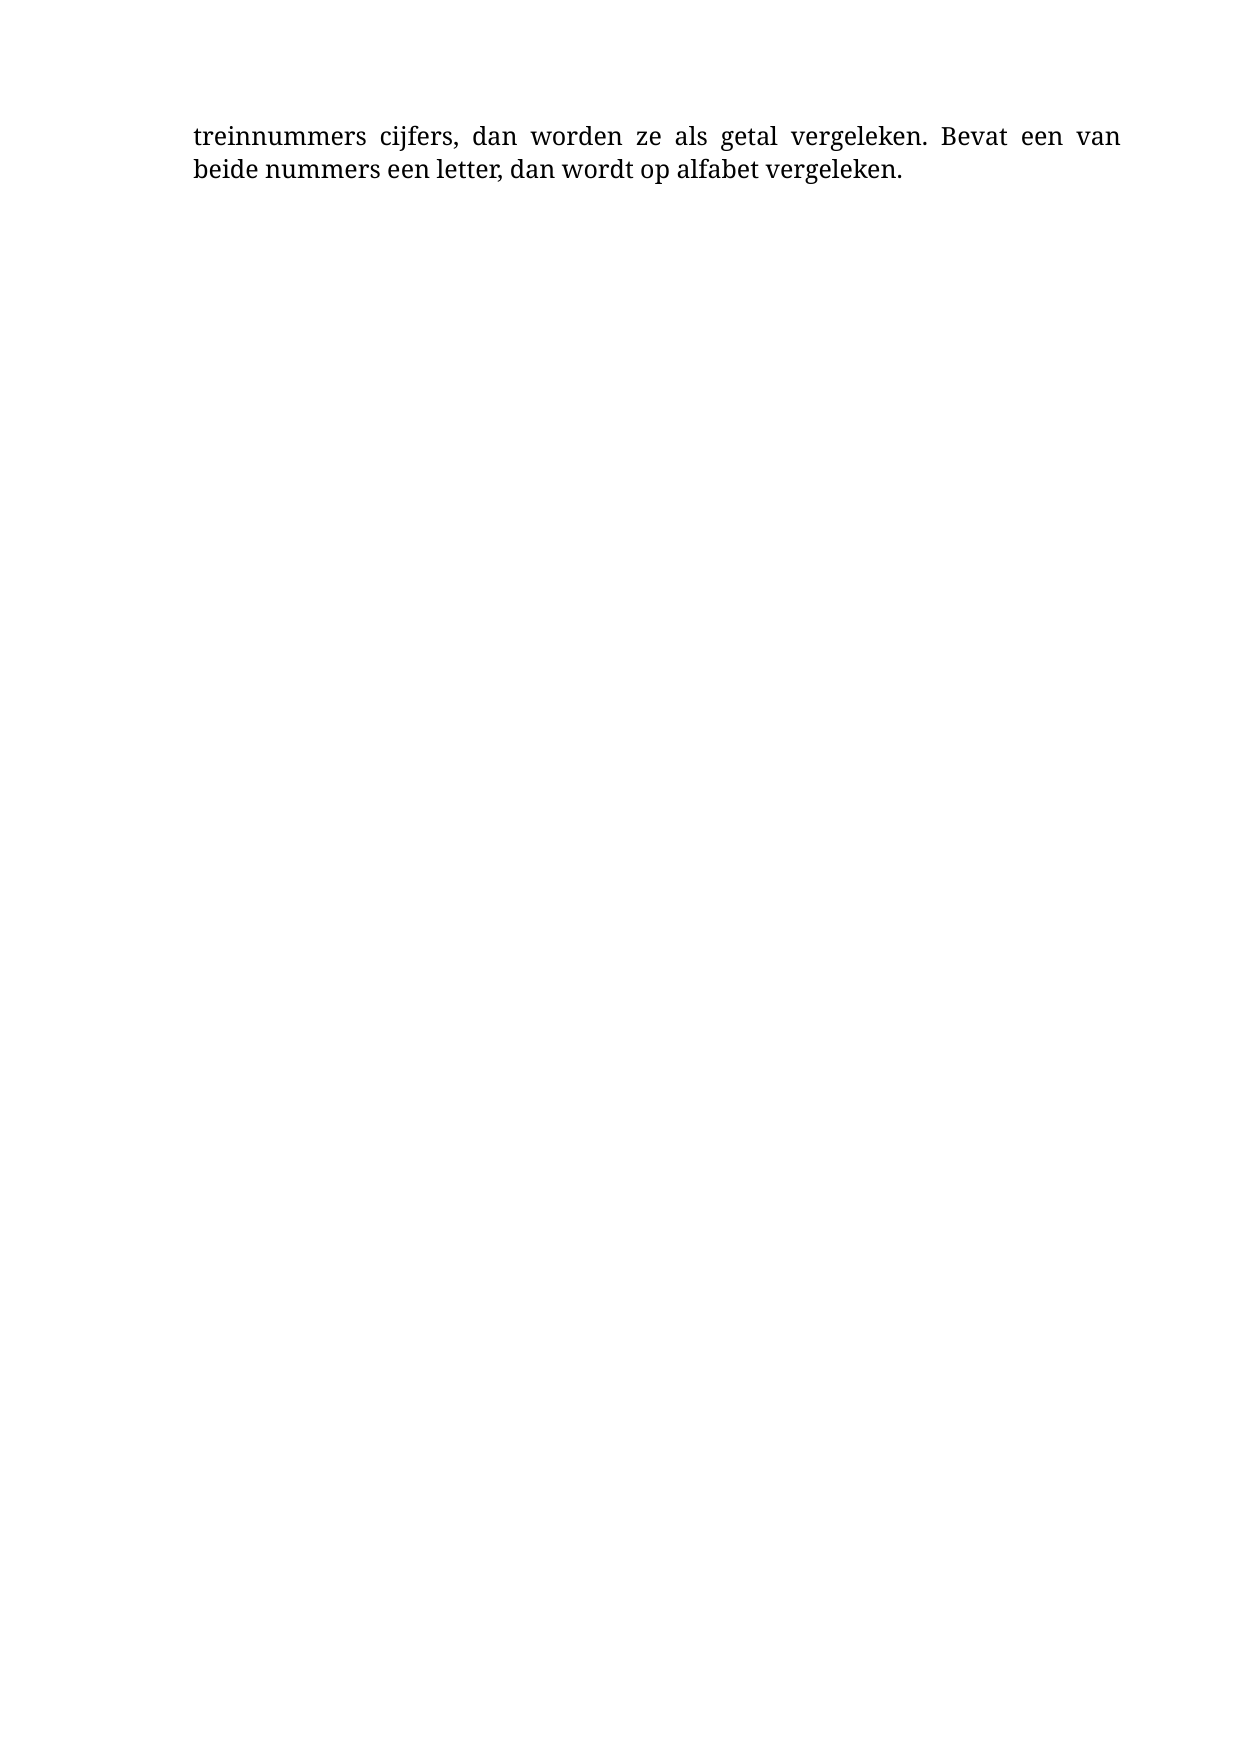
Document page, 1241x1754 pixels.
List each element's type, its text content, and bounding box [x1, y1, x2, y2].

list treinnummers cijfers, dan worden ze als getal vergeleken. Bevat een van beide nummers een letter, dan wordt op alfabet vergeleken. [156, 118, 1122, 186]
